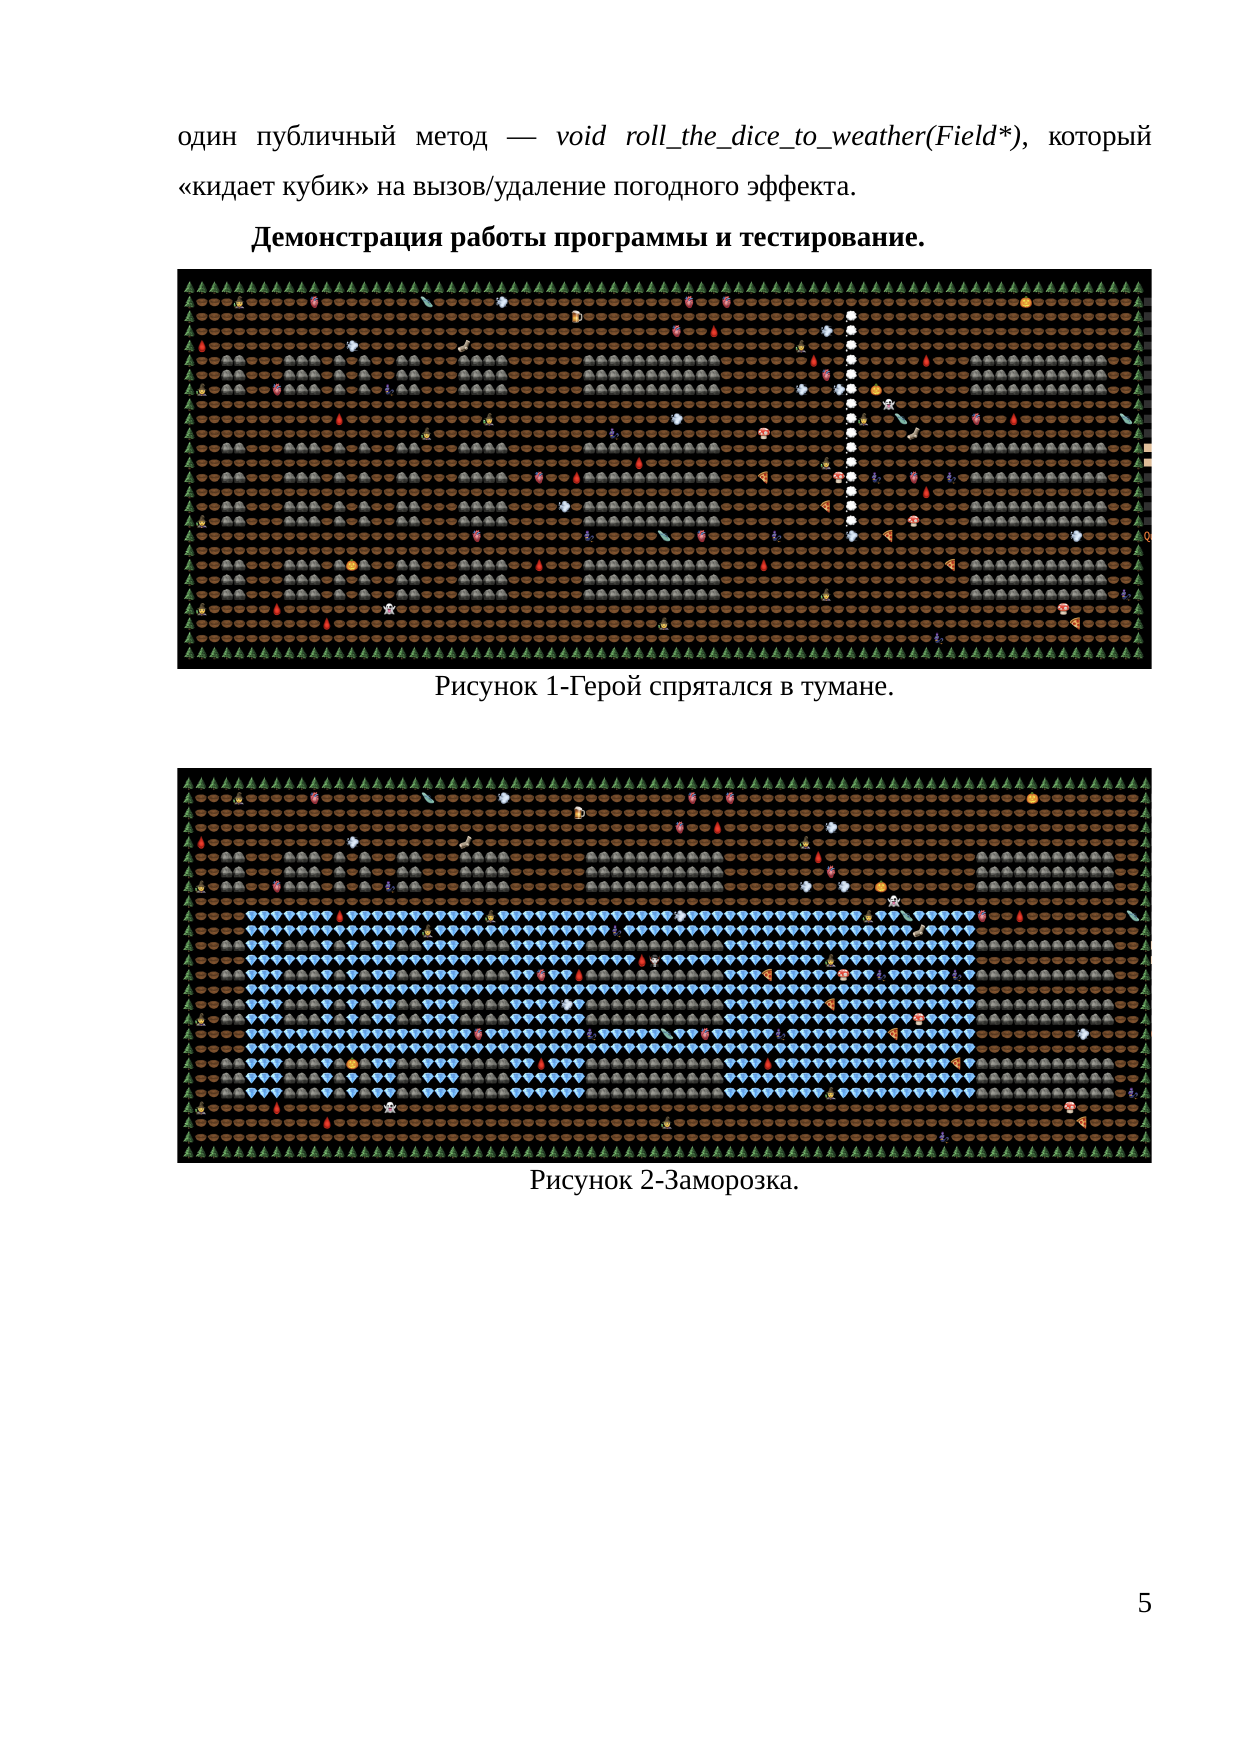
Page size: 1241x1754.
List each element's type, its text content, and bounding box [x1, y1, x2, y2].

text Рисунок 1-Герой спрятался в тумане. [177, 669, 1152, 702]
picture [177, 269, 1152, 669]
text один публичный метод — void roll_the_dice_to_weather(Field*), который «кидает кубик» на вызов/удаление погодного эффекта. [177, 118, 1152, 202]
picture [177, 768, 1152, 1163]
subtitle Демонстрация работы программы и тестирование. [177, 219, 1152, 252]
text Рисунок 2-Заморозка. [177, 1163, 1152, 1196]
